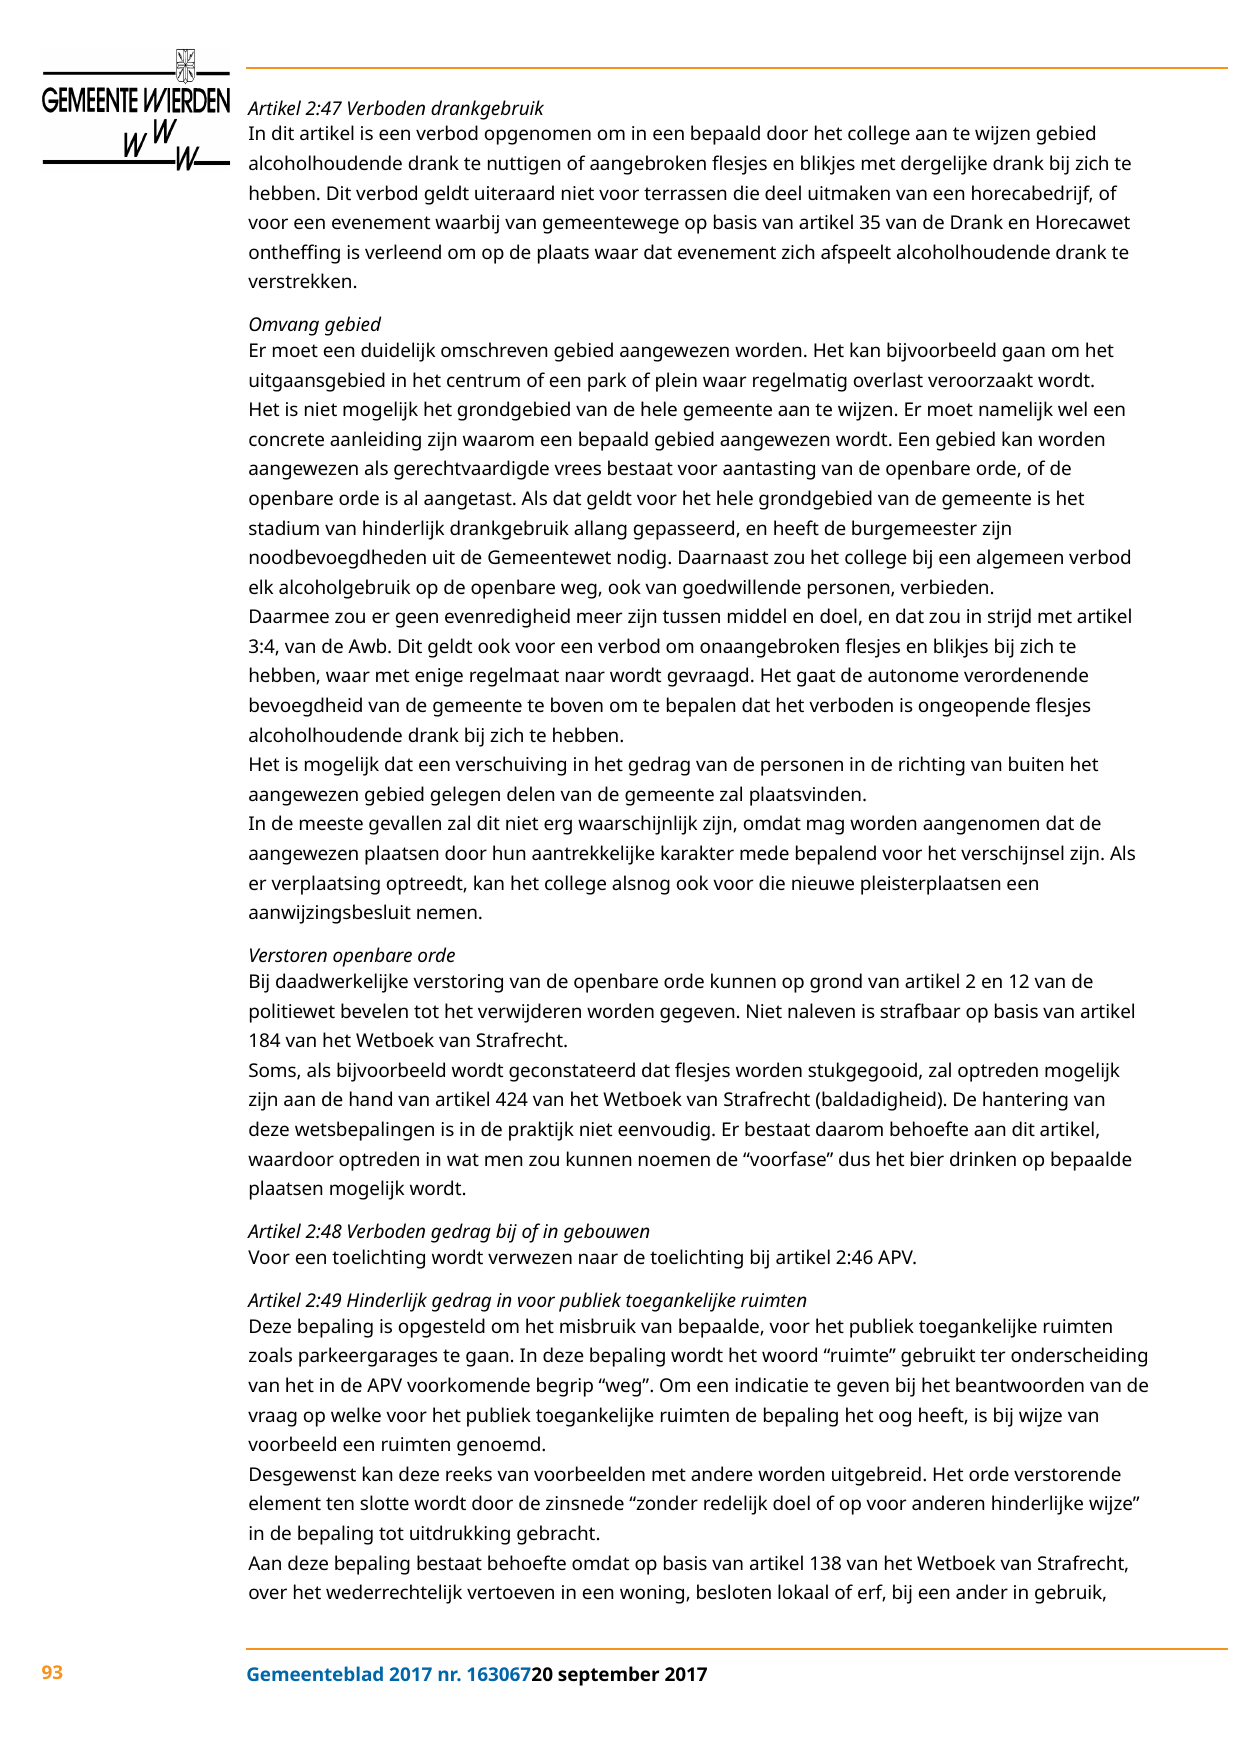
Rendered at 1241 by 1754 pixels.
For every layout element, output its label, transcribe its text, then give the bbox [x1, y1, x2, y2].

text Het is mogelijk dat een verschuiving in het gedrag van de personen in de richting van buiten het aangewezen gebied gelegen delen van de gemeente zal plaatsvinden. [248, 751, 1152, 807]
text Desgewenst kan deze reeks van voorbeelden met andere worden uitgebreid. Het orde verstorende element ten slotte wordt door de zinsnede “zonder redelijk doel of op voor anderen hinderlijke wijze” in de bepaling tot uitdrukking gebracht. [248, 1461, 1152, 1546]
picture [41, 47, 231, 172]
text Het is niet mogelijk het grondgebied van de hele gemeente aan te wijzen. Er moet namelijk wel een concrete aanleiding zijn waarom een bepaald gebied aangewezen wordt. Een gebied kan worden aangewezen als gerechtvaardigde vrees bestaat voor aantasting van de openbare orde, of de openbare orde is al aangetast. Als dat geldt voor het hele grondgebied van de gemeente is het stadium van hinderlijk drankgebruik allang gepasseerd, en heeft de burgemeester zijn noodbevoegdheden uit de Gemeentewet nodig. Daarnaast zou het college bij een algemeen verbod elk alcoholgebruik op de openbare weg, ook van goedwillende personen, verbieden. [248, 396, 1152, 600]
text Aan deze bepaling bestaat behoefte omdat op basis van artikel 138 van het Wetboek van Strafrecht, over het wederrechtelijk vertoeven in een woning, besloten lokaal of erf, bij een ander in gebruik, [248, 1550, 1152, 1605]
text Er moet een duidelijk omschreven gebied aangewezen worden. Het kan bijvoorbeeld gaan om het uitgaansgebied in het centrum of een park of plein waar regelmatig overlast veroorzaakt wordt. [248, 337, 1152, 393]
text In dit artikel is een verbod opgenomen om in een bepaald door het college aan te wijzen gebied alcoholhoudende drank te nuttigen of aangebroken flesjes en blikjes met dergelijke drank bij zich te hebben. Dit verbod geldt uiteraard niet voor terrassen die deel uitmaken van een horecabedrijf, of voor een evenement waarbij van gemeentewege op basis van artikel 35 van de Drank en Horecawet ontheffing is verleend om op de plaats waar dat evenement zich afspeelt alcoholhoudende drank te verstrekken. [248, 121, 1152, 294]
text Artikel 2:48 Verboden gedrag bij of in gebouwen [248, 1218, 1152, 1244]
text Artikel 2:47 Verboden drankgebruik [248, 95, 1152, 121]
text Bij daadwerkelijke verstoring van de openbare orde kunnen op grond van artikel 2 en 12 van de politiewet bevelen tot het verwijderen worden gegeven. Niet naleven is strafbaar op basis van artikel 184 van het Wetboek van Strafrecht. [248, 968, 1152, 1053]
text In de meeste gevallen zal dit niet erg waarschijnlijk zijn, omdat mag worden aangenomen dat de aangewezen plaatsen door hun aantrekkelijke karakter mede bepalend voor het verschijnsel zijn. Als er verplaatsing optreedt, kan het college alsnog ook voor die nieuwe pleisterplaatsen een aanwijzingsbesluit nemen. [248, 811, 1152, 925]
text Voor een toelichting wordt verwezen naar de toelichting bij artikel 2:46 APV. [248, 1244, 1152, 1270]
text Soms, als bijvoorbeeld wordt geconstateerd dat flesjes worden stukgegooid, zal optreden mogelijk zijn aan de hand van artikel 424 van het Wetboek van Strafrecht (baldadigheid). De hantering van deze wetsbepalingen is in de praktijk niet eenvoudig. Er bestaat daarom behoefte aan dit artikel, waardoor optreden in wat men zou kunnen noemen de “voorfase” dus het bier drinken op bepaalde plaatsen mogelijk wordt. [248, 1057, 1152, 1201]
text Verstoren openbare orde [248, 942, 1152, 968]
text Artikel 2:49 Hinderlijk gedrag in voor publiek toegankelijke ruimten [248, 1287, 1152, 1313]
text Deze bepaling is opgesteld om het misbruik van bepaalde, voor het publiek toegankelijke ruimten zoals parkeergarages te gaan. In deze bepaling wordt het woord “ruimte” gebruikt ter onderscheiding van het in de APV voorkomende begrip “weg”. Om een indicatie te geven bij het beantwoorden van de vraag op welke voor het publiek toegankelijke ruimten de bepaling het oog heeft, is bij wijze van voorbeeld een ruimten genoemd. [248, 1313, 1152, 1457]
text Daarmee zou er geen evenredigheid meer zijn tussen middel en doel, en dat zou in strijd met artikel 3:4, van de Awb. Dit geldt ook voor een verbod om onaangebroken flesjes en blikjes bij zich te hebben, waar met enige regelmaat naar wordt gevraagd. Het gaat de autonome verordenende bevoegdheid van de gemeente te boven om te bepalen dat het verboden is ongeopende flesjes alcoholhoudende drank bij zich te hebben. [248, 603, 1152, 748]
text Omvang gebied [248, 312, 1152, 337]
